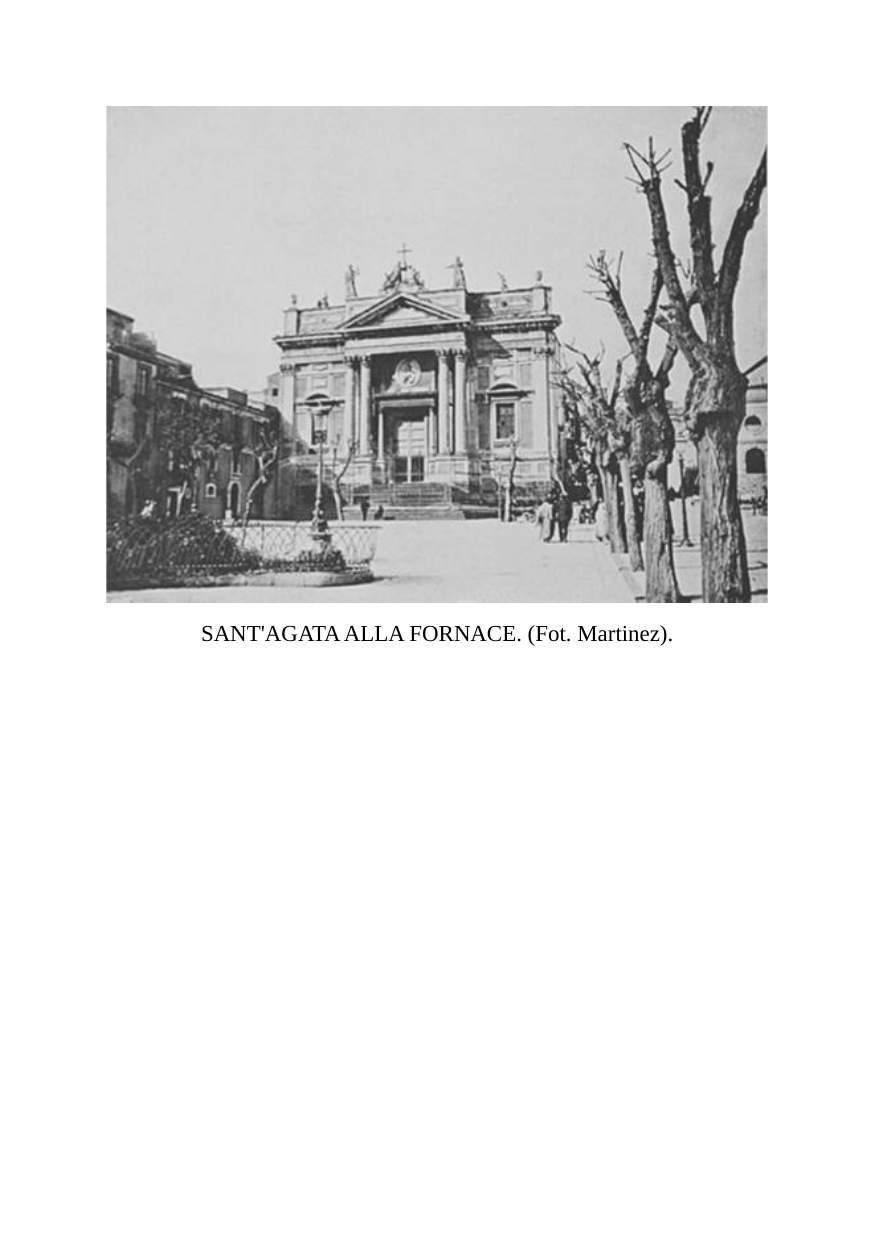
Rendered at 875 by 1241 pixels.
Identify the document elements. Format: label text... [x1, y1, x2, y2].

text SANT'AGATA ALLA FORNACE. (Fot. Martinez). [106, 620, 768, 646]
picture [106, 106, 768, 603]
